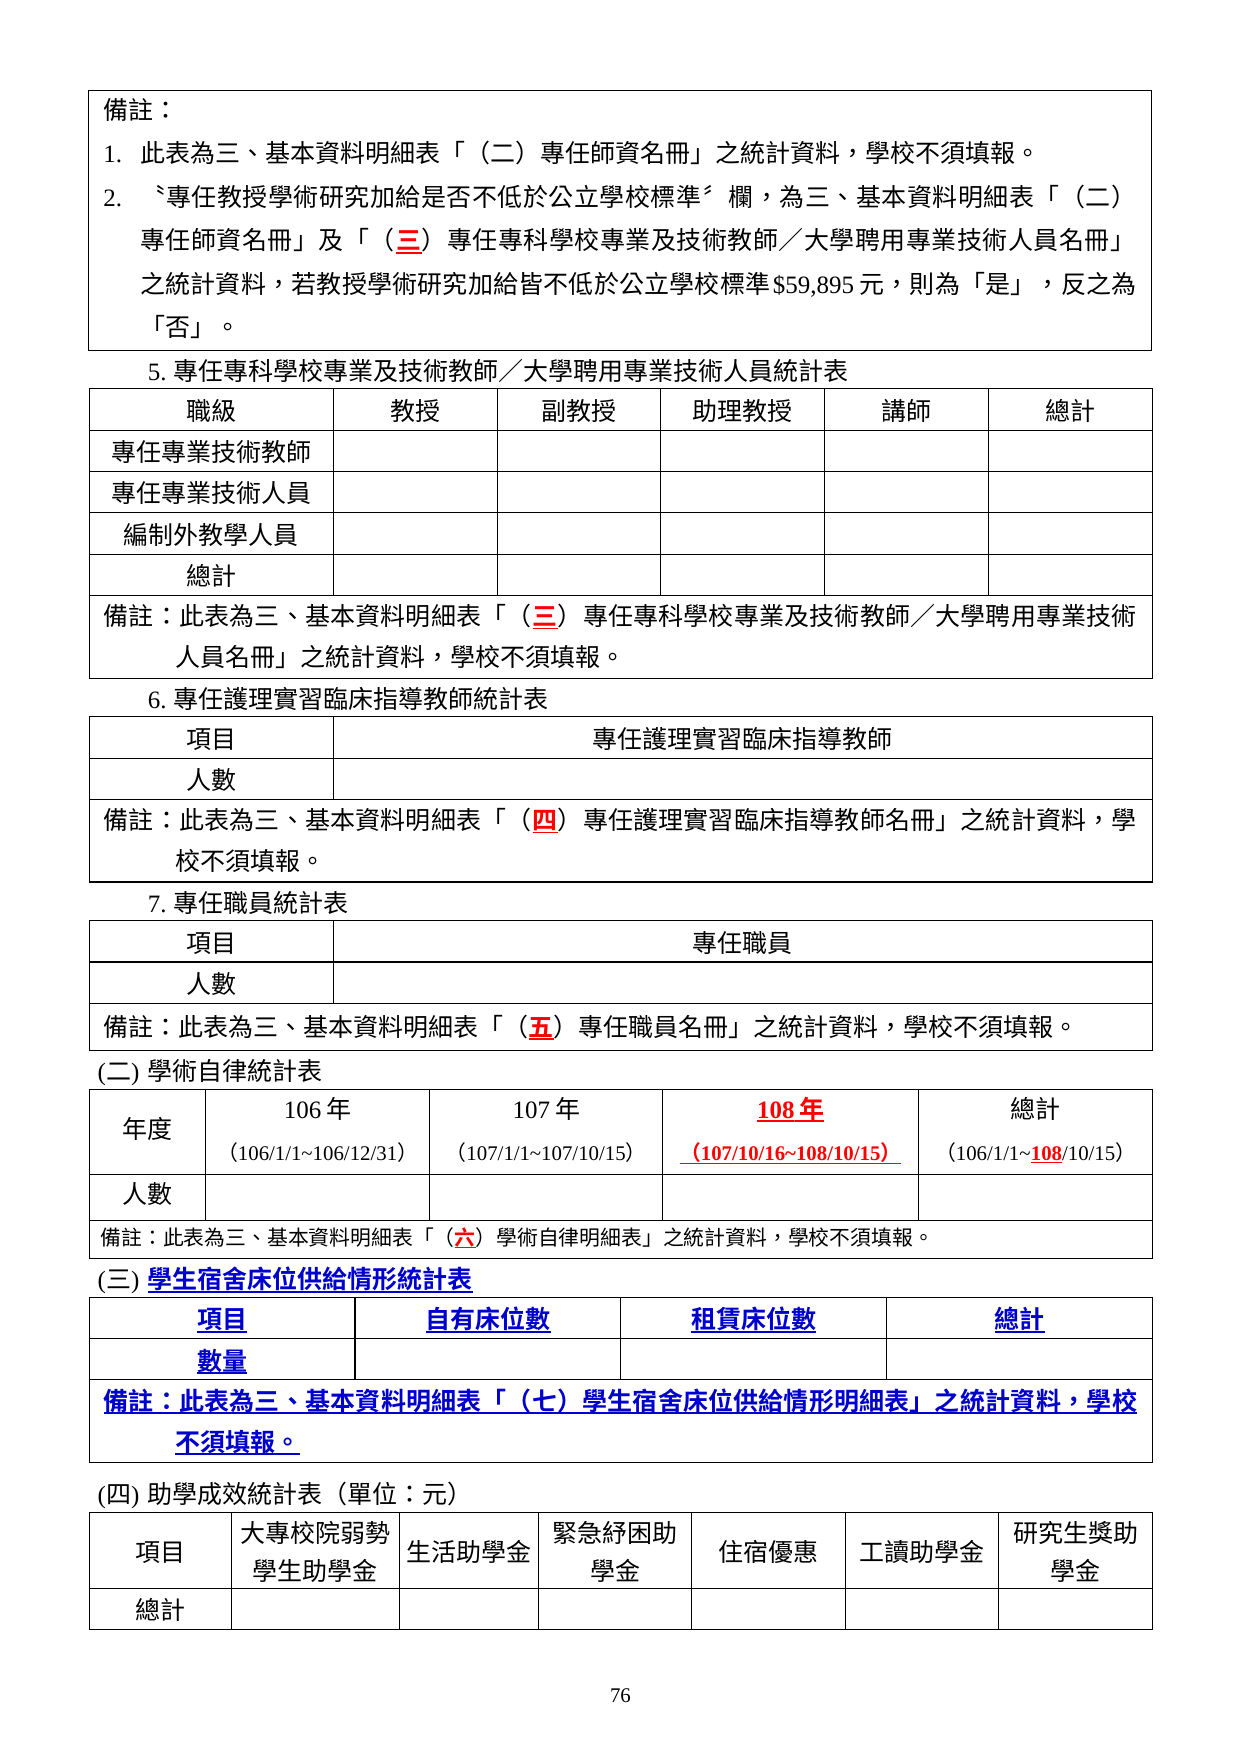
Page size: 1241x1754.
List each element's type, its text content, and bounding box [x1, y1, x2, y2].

table_header 工讀助學金 [846, 1513, 998, 1588]
table_cell [825, 472, 988, 512]
table_cell [498, 472, 660, 512]
table_cell [919, 1175, 1152, 1220]
list 專任護理實習臨床指導教師統計表 [148, 679, 1152, 716]
table_cell [498, 431, 660, 471]
table_cell [334, 555, 497, 595]
table_cell 備註：此表為三、基本資料明細表「（四）專任護理實習臨床指導教師名冊」之統計資料，學校不須填報。 [90, 800, 1152, 881]
table_cell [661, 472, 824, 512]
table_cell [989, 555, 1152, 595]
table_header 生活助學金 [400, 1513, 538, 1588]
table_header 職級 [90, 389, 333, 429]
table_header 副教授 [498, 389, 660, 429]
table_cell [621, 1339, 886, 1379]
table_cell 備註： 此表為三、基本資料明細表「（二）專任師資名冊」之統計資料，學校不須填報。 〝專任教授學術研究加給是否不低於公立學校標準〞欄，為三、基本資料明細表「（二）專任師資名冊」及「（三）專任專科學校專業及技術教師／大學聘用專業技術人員名冊」之統計資料，若教授學術研究加給皆不低於公立學校標準$59,895元，則為「是」，反之為「否」。 [89, 91, 1151, 350]
table_header 住宿優惠 [692, 1513, 845, 1588]
table_cell 編制外教學人員 [90, 513, 333, 554]
table_cell [334, 431, 497, 471]
table_cell [663, 1175, 918, 1220]
table_cell [334, 759, 1152, 799]
table_cell [334, 513, 497, 554]
table_header 大專校院弱勢學生助學金 [232, 1513, 399, 1588]
table_cell [400, 1589, 538, 1629]
table_header 專任護理實習臨床指導教師 [334, 717, 1152, 757]
table_cell 總計 [90, 555, 333, 595]
table_cell 備註：此表為三、基本資料明細表「（五）專任職員名冊」之統計資料，學校不須填報。 [90, 1004, 1152, 1050]
table_cell 總計 [90, 1589, 231, 1629]
table_cell [334, 963, 1152, 1003]
table_header 自有床位數 [356, 1298, 620, 1338]
table_cell [887, 1339, 1152, 1379]
table_header 緊急紓困助學金 [539, 1513, 691, 1588]
table_cell [430, 1175, 662, 1220]
table_cell [825, 513, 988, 554]
table_cell 專任專業技術教師 [90, 431, 333, 471]
table_header 108年 （107/10/16~108/10/15） [663, 1090, 918, 1174]
table_header 項目 [90, 717, 333, 757]
table_cell [825, 431, 988, 471]
table_header 助理教授 [661, 389, 824, 429]
table_cell [999, 1589, 1152, 1629]
table_cell 人數 [90, 963, 333, 1003]
table_header 教授 [334, 389, 497, 429]
table_header 講師 [825, 389, 988, 429]
list 助學成效統計表（單位：元） [97, 1474, 1152, 1512]
table_cell 專任專業技術人員 [90, 472, 333, 512]
table_cell [661, 555, 824, 595]
table_cell [989, 431, 1152, 471]
table_cell [989, 513, 1152, 554]
table_cell [825, 555, 988, 595]
table_cell 備註：此表為三、基本資料明細表「（七）學生宿舍床位供給情形明細表」之統計資料，學校不須填報。 [90, 1380, 1152, 1462]
table_cell 人數 [90, 759, 333, 799]
table_cell [206, 1175, 429, 1220]
table_cell [661, 431, 824, 471]
table_header 項目 [90, 1298, 354, 1338]
table_cell 備註：此表為三、基本資料明細表「（六）學術自律明細表」之統計資料，學校不須填報。 [90, 1221, 1152, 1258]
table_header 106年 （106/1/1~106/12/31） [206, 1090, 429, 1174]
table_cell 人數 [90, 1175, 205, 1220]
list 專任職員統計表 [148, 883, 1152, 920]
table_cell 備註：此表為三、基本資料明細表「（三）專任專科學校專業及技術教師／大學聘用專業技術人員名冊」之統計資料，學校不須填報。 [90, 596, 1152, 678]
table_cell [232, 1589, 399, 1629]
table_cell [846, 1589, 998, 1629]
list 專任專科學校專業及技術教師／大學聘用專業技術人員統計表 [148, 351, 1152, 388]
table_header 租賃床位數 [621, 1298, 886, 1338]
table_cell [498, 555, 660, 595]
table_header 總計 （106/1/1~108/10/15） [919, 1090, 1152, 1174]
table_cell [692, 1589, 845, 1629]
table_header 項目 [90, 921, 333, 961]
list 學生宿舍床位供給情形統計表 [97, 1259, 1152, 1297]
table_cell [334, 472, 497, 512]
table_cell [661, 513, 824, 554]
table_header 年度 [90, 1090, 205, 1174]
table_cell [498, 513, 660, 554]
table_header 研究生獎助學金 [999, 1513, 1152, 1588]
table_cell [989, 472, 1152, 512]
table_header 項目 [90, 1513, 231, 1588]
table_header 107年 （107/1/1~107/10/15） [430, 1090, 662, 1174]
table_header 總計 [989, 389, 1152, 429]
table_header 總計 [887, 1298, 1152, 1338]
table_cell [356, 1339, 620, 1379]
table_cell [539, 1589, 691, 1629]
table_cell 數量 [90, 1339, 354, 1379]
table_header 專任職員 [334, 921, 1152, 961]
list 學術自律統計表 [97, 1051, 1152, 1088]
